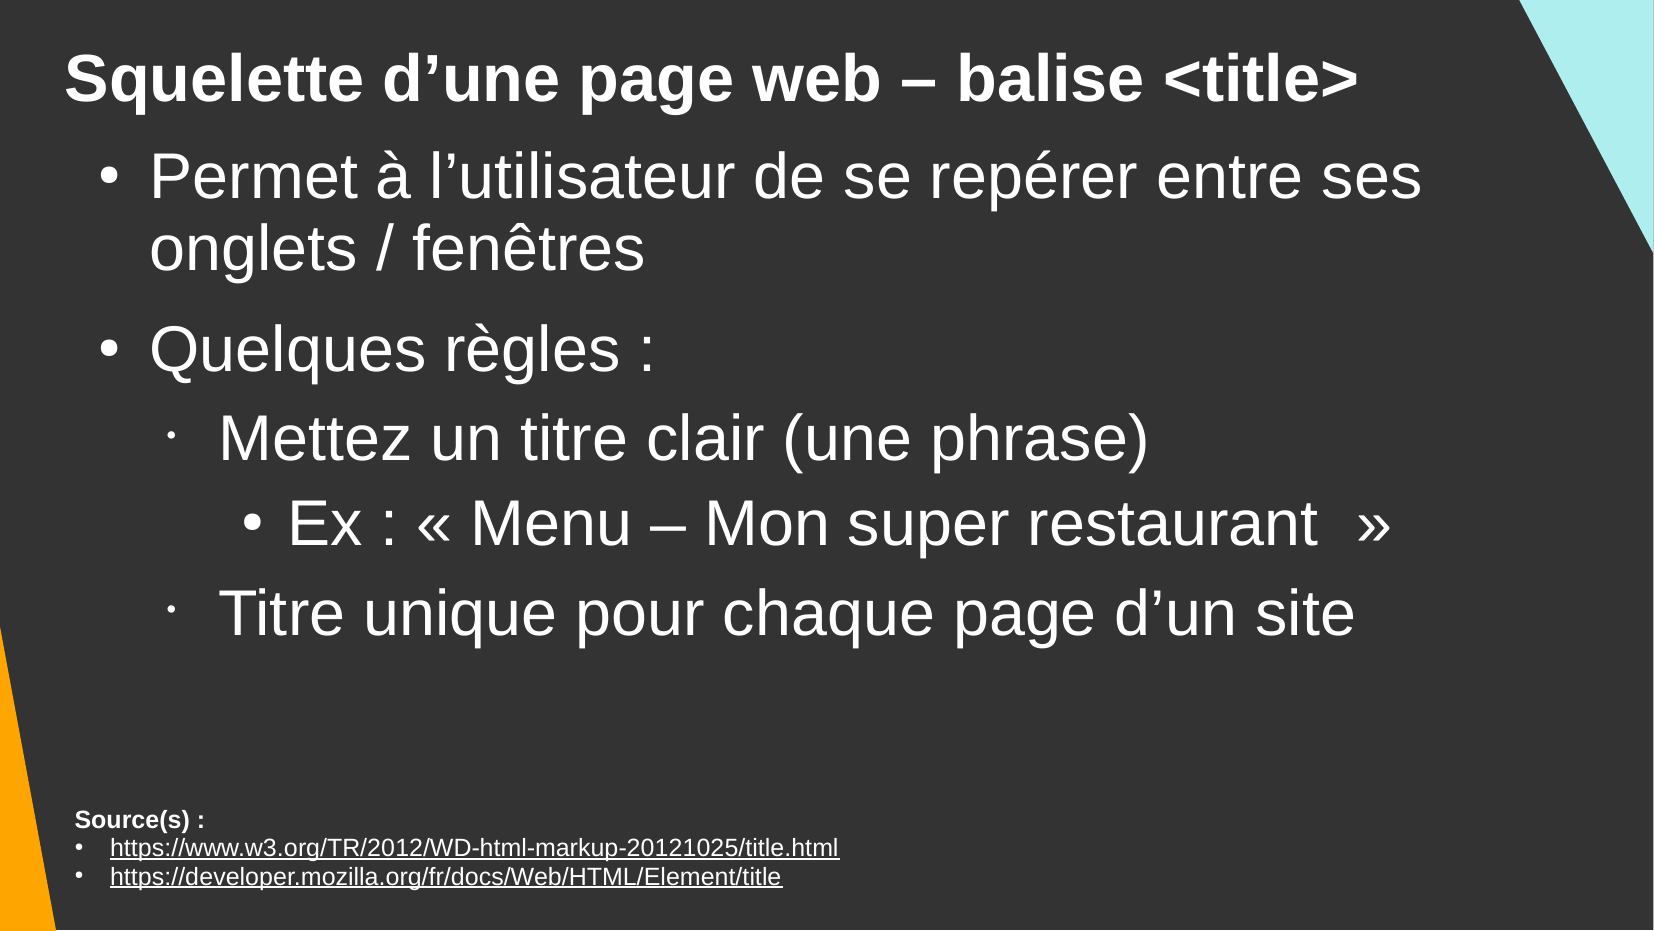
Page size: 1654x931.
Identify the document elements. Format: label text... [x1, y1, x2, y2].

text_box Source(s) : https://www.w3.org/TR/2012/WD-html-markup-20121025/title.html https://developer.mozilla.org/fr/docs/Web/HTML/Element/title [59, 798, 1548, 898]
text_box [0, 626, 57, 931]
text_box [1519, 0, 1654, 255]
title Squelette d’une page web – balise <title> [64, 40, 1553, 125]
list Permet à l’utilisateur de se repérer entre ses onglets / fenêtres Quelques règles : Mettez un titre clair (une phrase) Ex : « Menu – Mon super restaurant » Titre unique pour chaque page d’un site [80, 140, 1635, 650]
